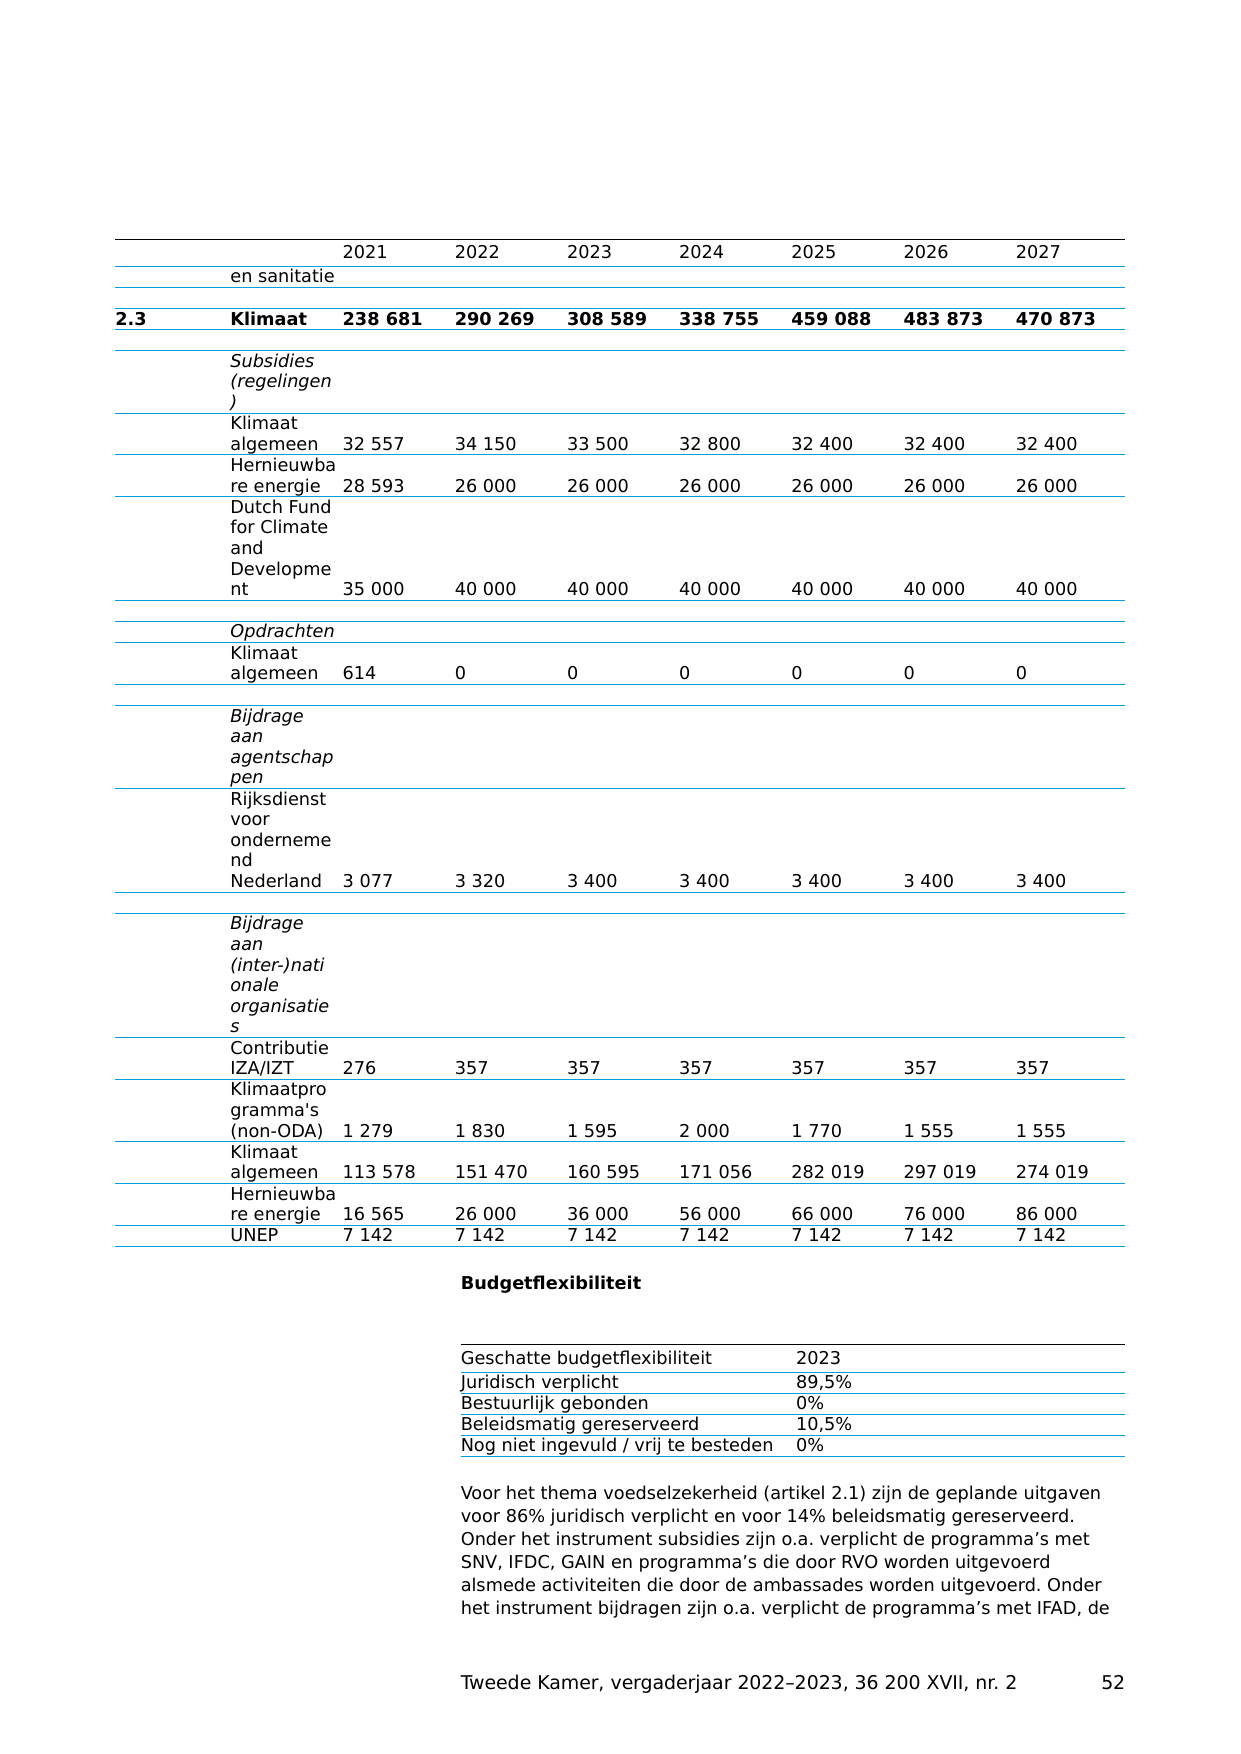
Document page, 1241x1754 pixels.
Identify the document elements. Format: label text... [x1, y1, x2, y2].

table_cell 40 000 [900, 497, 1013, 600]
table_cell [452, 330, 564, 350]
table_cell 274 019 [1013, 1142, 1125, 1183]
table_cell [564, 267, 676, 287]
table_cell [564, 914, 676, 1037]
table_cell [452, 267, 564, 287]
table_cell 357 [900, 1038, 1013, 1079]
table_cell 66 000 [788, 1184, 900, 1225]
table_cell 26 000 [564, 455, 676, 496]
table_cell [452, 288, 564, 308]
table_cell [676, 622, 788, 642]
table_cell 7 142 [340, 1226, 452, 1246]
table_cell [1013, 914, 1125, 1037]
table_cell 3 320 [452, 789, 564, 892]
table_cell 7 142 [564, 1226, 676, 1246]
table_cell [227, 330, 339, 350]
table_cell 7 142 [452, 1226, 564, 1246]
table_cell [676, 706, 788, 788]
table_cell [115, 267, 227, 287]
table_cell [1013, 706, 1125, 788]
table_cell 2024 [676, 240, 788, 266]
table_cell [115, 1184, 227, 1225]
table_cell [1013, 685, 1125, 705]
table_cell 3 400 [900, 789, 1013, 892]
table_cell Bestuurlijk gebonden [461, 1394, 793, 1414]
table_cell 614 [340, 643, 452, 684]
table_cell [564, 622, 676, 642]
table_cell Juridisch verplicht [461, 1373, 793, 1392]
table_cell 26 000 [900, 455, 1013, 496]
table_cell [452, 601, 564, 621]
table_cell 35 000 [340, 497, 452, 600]
table_cell [676, 288, 788, 308]
table_cell Klimaatprogramma's (non-ODA) [227, 1080, 339, 1141]
table_cell [900, 893, 1013, 913]
table_cell 1 555 [900, 1080, 1013, 1141]
table_cell 1 830 [452, 1080, 564, 1141]
table_cell [900, 351, 1013, 413]
table_cell [676, 914, 788, 1037]
table_cell Subsidies (regelingen) [227, 351, 339, 413]
table_cell [1013, 622, 1125, 642]
table_cell [452, 622, 564, 642]
table_cell [115, 1038, 227, 1079]
table_cell 0 [1013, 643, 1125, 684]
table_cell [115, 789, 227, 892]
table_cell [115, 1142, 227, 1183]
table_cell 26 000 [676, 455, 788, 496]
table_cell [340, 351, 452, 413]
table_cell [564, 685, 676, 705]
table_cell [676, 267, 788, 287]
table_header Tabel 11 Budgetflexibiliteit beleidsartikel 2 Duurzame ontwikkeling, voedselzekerheid, water en klimaat [461, 1296, 1125, 1344]
table_cell 36 000 [564, 1184, 676, 1225]
table_cell [564, 706, 676, 788]
table_cell [564, 601, 676, 621]
table_cell [900, 601, 1013, 621]
table_cell [340, 288, 452, 308]
table_cell 7 142 [1013, 1226, 1125, 1246]
table_cell [900, 685, 1013, 705]
table_cell 16 565 [340, 1184, 452, 1225]
table_cell 0 [788, 643, 900, 684]
table_cell 290 269 [452, 309, 564, 329]
table_cell 2023 [793, 1345, 1125, 1371]
table_cell 40 000 [564, 497, 676, 600]
table_cell [788, 706, 900, 788]
table_cell [115, 455, 227, 496]
table_cell Hernieuwbare energie [227, 455, 339, 496]
table_cell 7 142 [676, 1226, 788, 1246]
table_cell 276 [340, 1038, 452, 1079]
table_cell 28 593 [340, 455, 452, 496]
table_cell 459 088 [788, 309, 900, 329]
table_cell 40 000 [676, 497, 788, 600]
table_cell 357 [788, 1038, 900, 1079]
table_cell [1013, 288, 1125, 308]
table_cell 3 400 [564, 789, 676, 892]
table_cell [115, 330, 227, 350]
table_cell Contributie IZA/IZT [227, 1038, 339, 1079]
table_cell Klimaat [227, 309, 339, 329]
table_cell [676, 330, 788, 350]
table_cell en sanitatie [227, 267, 339, 287]
table_cell 0 [676, 643, 788, 684]
table_cell 56 000 [676, 1184, 788, 1225]
table_cell [452, 351, 564, 413]
table_cell 76 000 [900, 1184, 1013, 1225]
table_cell [788, 622, 900, 642]
table_cell 2026 [900, 240, 1013, 266]
table_cell [227, 240, 339, 266]
table_cell [788, 601, 900, 621]
table_cell 357 [452, 1038, 564, 1079]
table_cell [115, 622, 227, 642]
table_cell 7 142 [900, 1226, 1013, 1246]
table_cell [452, 706, 564, 788]
table_cell [115, 414, 227, 454]
table_cell [788, 893, 900, 913]
table_cell 2.3 [115, 309, 227, 329]
table_cell [788, 914, 900, 1037]
table_cell 26 000 [788, 455, 900, 496]
table_cell 3 400 [1013, 789, 1125, 892]
table_cell [115, 601, 227, 621]
table_cell 40 000 [452, 497, 564, 600]
table_cell 357 [1013, 1038, 1125, 1079]
table_cell 113 578 [340, 1142, 452, 1183]
table_cell 40 000 [788, 497, 900, 600]
table_cell [1013, 601, 1125, 621]
table_cell 2022 [452, 240, 564, 266]
table_cell 483 873 [900, 309, 1013, 329]
table_cell 357 [564, 1038, 676, 1079]
table_cell 7 142 [788, 1226, 900, 1246]
table_cell [115, 685, 227, 705]
table_cell 26 000 [452, 455, 564, 496]
table_cell [788, 330, 900, 350]
table_cell Opdrachten [227, 622, 339, 642]
table_cell Klimaat algemeen [227, 414, 339, 454]
table_cell 32 800 [676, 414, 788, 454]
table_cell [1013, 351, 1125, 413]
table_cell [340, 914, 452, 1037]
table_cell [564, 330, 676, 350]
table_cell 2021 [340, 240, 452, 266]
table_cell [452, 914, 564, 1037]
table_cell 2027 [1013, 240, 1125, 266]
table_cell 32 557 [340, 414, 452, 454]
table_cell 0% [793, 1394, 1125, 1414]
table_cell [900, 706, 1013, 788]
table_cell 33 500 [564, 414, 676, 454]
table_cell [115, 240, 227, 266]
table_cell Beleidsmatig gereserveerd [461, 1415, 793, 1435]
table_cell [340, 685, 452, 705]
table_cell [340, 622, 452, 642]
table_cell 151 470 [452, 1142, 564, 1183]
table_cell Dutch Fund for Climate and Development [227, 497, 339, 600]
table_cell [900, 288, 1013, 308]
table_cell 3 400 [676, 789, 788, 892]
table_cell [115, 351, 227, 413]
table_cell 297 019 [900, 1142, 1013, 1183]
table_cell Rijksdienst voor ondernemend Nederland [227, 789, 339, 892]
table_cell Hernieuwbare energie [227, 1184, 339, 1225]
table_cell [115, 288, 227, 308]
table_cell Nog niet ingevuld / vrij te besteden [461, 1436, 793, 1456]
table_cell [676, 893, 788, 913]
table_cell [788, 685, 900, 705]
table_cell [900, 914, 1013, 1037]
table_cell [788, 267, 900, 287]
table_cell [340, 601, 452, 621]
table_cell 1 279 [340, 1080, 452, 1141]
table_cell [115, 1080, 227, 1141]
table_cell 40 000 [1013, 497, 1125, 600]
table_cell [564, 893, 676, 913]
table_cell [227, 685, 339, 705]
table_cell [227, 601, 339, 621]
table_cell [1013, 893, 1125, 913]
text Budgetflexibiliteit [461, 1271, 1125, 1294]
table_cell 338 755 [676, 309, 788, 329]
table_cell 26 000 [452, 1184, 564, 1225]
table_cell 34 150 [452, 414, 564, 454]
table_cell 89,5% [793, 1373, 1125, 1392]
table_cell Geschatte budgetflexibiliteit [461, 1345, 793, 1371]
table_cell 3 400 [788, 789, 900, 892]
table_cell 1 595 [564, 1080, 676, 1141]
table_cell 2 000 [676, 1080, 788, 1141]
table_cell 32 400 [788, 414, 900, 454]
table_cell 0 [900, 643, 1013, 684]
table_cell [900, 622, 1013, 642]
table_cell [564, 351, 676, 413]
table_cell 26 000 [1013, 455, 1125, 496]
table_cell [115, 706, 227, 788]
table_cell [115, 914, 227, 1037]
table_cell 282 019 [788, 1142, 900, 1183]
table_cell [452, 893, 564, 913]
table_cell 0 [452, 643, 564, 684]
table_cell 308 589 [564, 309, 676, 329]
table_cell [788, 288, 900, 308]
table_cell Bijdrage aan agentschappen [227, 706, 339, 788]
table_cell 357 [676, 1038, 788, 1079]
table_cell [340, 893, 452, 913]
table_cell 0% [793, 1436, 1125, 1456]
table_cell [1013, 267, 1125, 287]
table_cell 32 400 [900, 414, 1013, 454]
table_cell UNEP [227, 1226, 339, 1246]
table_cell [340, 330, 452, 350]
table_cell Klimaat algemeen [227, 1142, 339, 1183]
table_cell [227, 288, 339, 308]
table_cell 238 681 [340, 309, 452, 329]
table_cell 2023 [564, 240, 676, 266]
table_header Tabel 10 Budgettaire gevolgen van beleidsartikel 2 Duurzame ontwikkeling, voedselzekerheid, water en klimaat (bedragen x € 1.000) [115, 191, 1125, 239]
table_cell [115, 643, 227, 684]
table_cell 1 770 [788, 1080, 900, 1141]
table_cell [1013, 330, 1125, 350]
table_cell 160 595 [564, 1142, 676, 1183]
table_cell 470 873 [1013, 309, 1125, 329]
table_cell [340, 706, 452, 788]
table_cell 1 555 [1013, 1080, 1125, 1141]
table_cell [115, 1226, 227, 1246]
table_cell [115, 893, 227, 913]
table_cell [676, 685, 788, 705]
table_cell [115, 497, 227, 600]
text Voor het thema voedselzekerheid (artikel 2.1) zijn de geplande uitgaven voor 86% juridisch verplicht en voor 14% beleidsmatig gereserveerd. Onder het instrument subsidies zijn o.a. verplicht de programma’s met SNV, IFDC, GAIN en programma’s die door RVO worden uitgevoerd alsmede activiteiten die door de ambassades worden uitgevoerd. Onder het instrument bijdragen zijn o.a. verplicht de programma’s met IFAD, de [461, 1481, 1125, 1619]
table_cell [900, 267, 1013, 287]
table_cell [564, 288, 676, 308]
table_cell 0 [564, 643, 676, 684]
table_cell 32 400 [1013, 414, 1125, 454]
table_cell [452, 685, 564, 705]
table_cell 86 000 [1013, 1184, 1125, 1225]
table_cell [676, 351, 788, 413]
table_cell [227, 893, 339, 913]
table_cell 10,5% [793, 1415, 1125, 1435]
table_cell 171 056 [676, 1142, 788, 1183]
table_cell [788, 351, 900, 413]
table_cell Bijdrage aan (inter-)nationale organisaties [227, 914, 339, 1037]
table_cell 2025 [788, 240, 900, 266]
table_cell [900, 330, 1013, 350]
table_cell [676, 601, 788, 621]
table_cell [340, 267, 452, 287]
table_cell 3 077 [340, 789, 452, 892]
table_cell Klimaat algemeen [227, 643, 339, 684]
